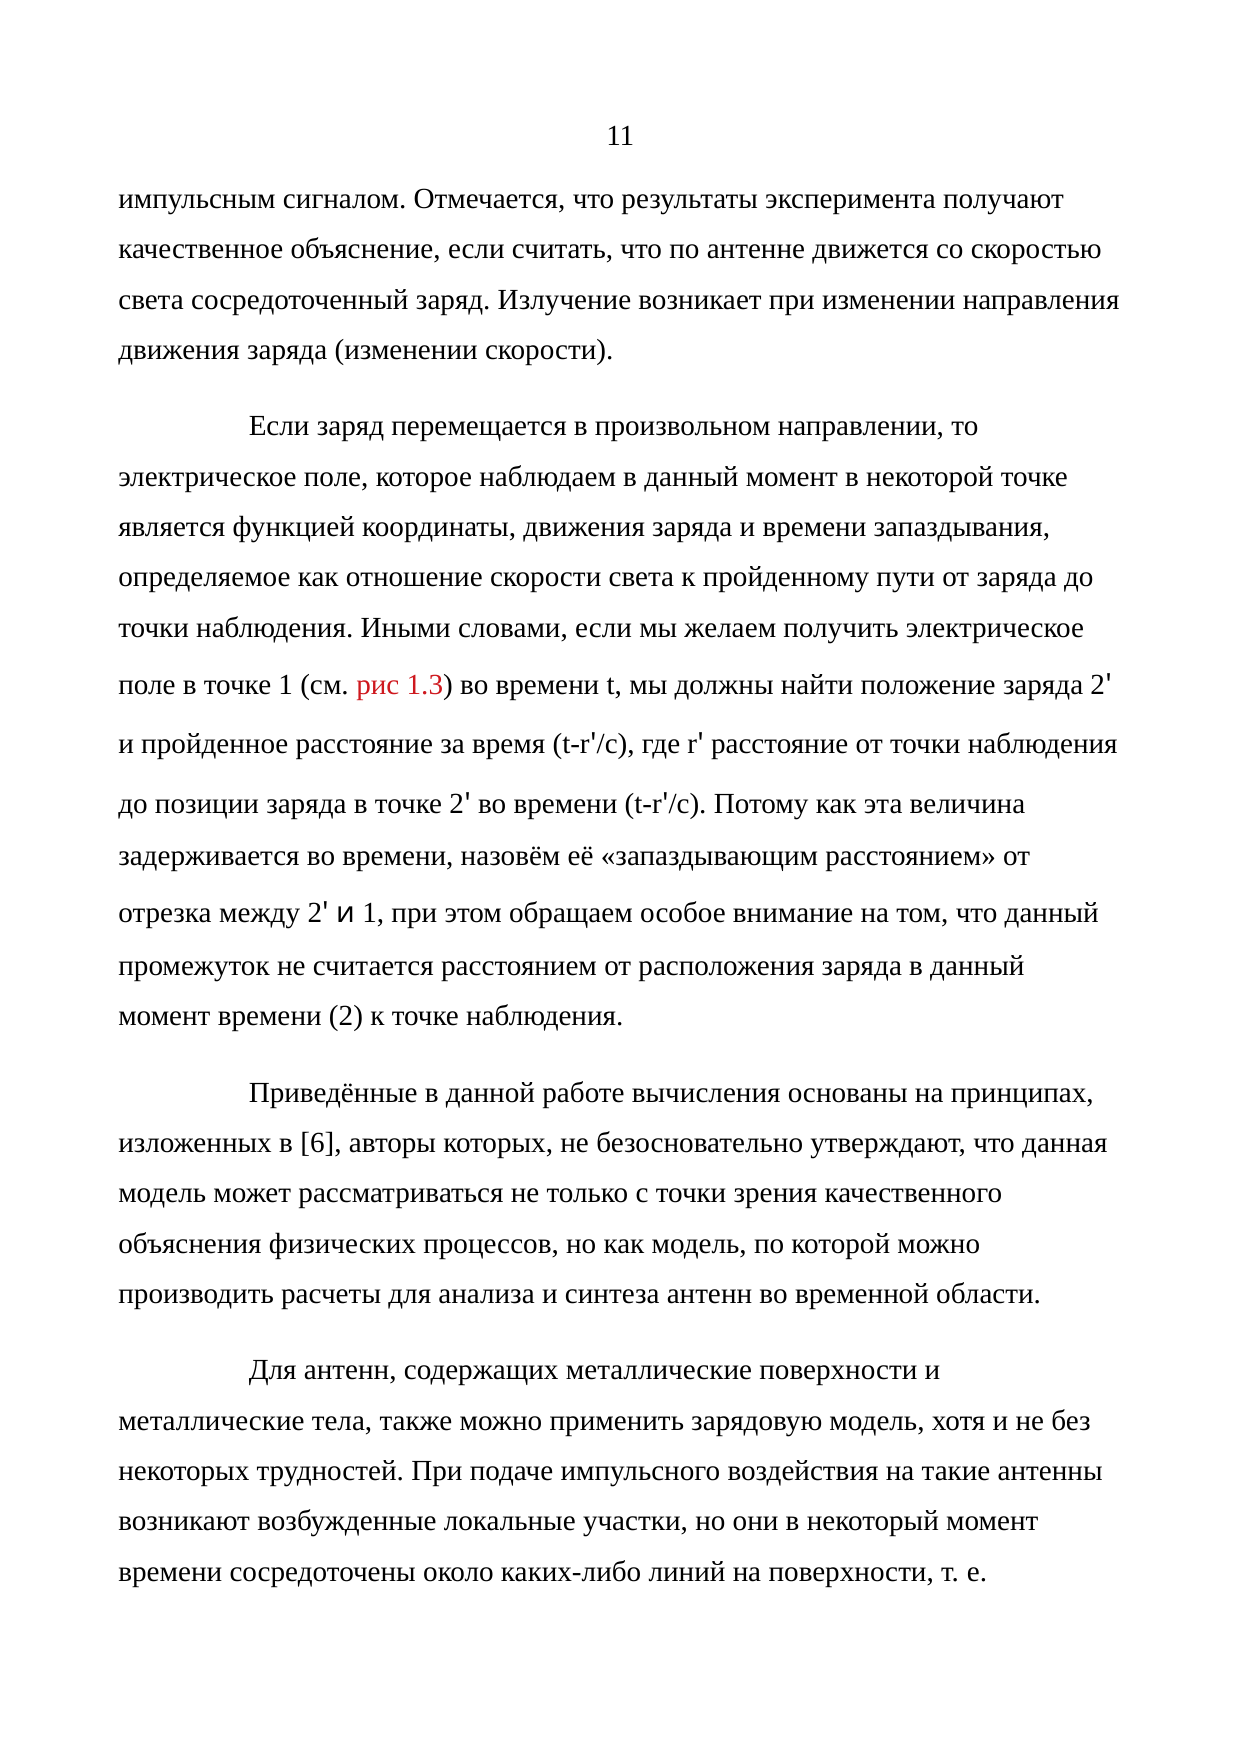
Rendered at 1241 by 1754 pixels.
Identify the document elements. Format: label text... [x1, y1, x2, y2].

text Для антенн, содержащих металлические поверхности и металлические тела, также можно применить зарядовую модель, хотя и не без некоторых трудностей. При подаче импульсного воздействия на такие антенны возникают возбужденные локальные участки, но они в некоторый момент времени сосредоточены около каких-либо линий на поверхности, т. е. [118, 1352, 1122, 1587]
text импульсным сигналом. Отмечается, что результаты эксперимента получают качественное объяснение, если считать, что по антенне движется со скоростью света сосредоточенный заряд. Излучение возникает при изменении направления движения заряда (изменении скорости). [118, 181, 1122, 366]
text Если заряд перемещается в произвольном направлении, то электрическое поле, которое наблюдаем в данный момент в некоторой точке является функцией координаты, движения заряда и времени запаздывания, определяемое как отношение скорости света к пройденному пути от заряда до точки наблюдения. Иными словами, если мы желаем получить электрическое поле в точке 1 (см. рис 1.3) во времени t, мы должны найти положение заряда 2' и пройденное расстояние за время (t-r'/c), где r' расстояние от точки наблюдения до позиции заряда в точке 2' во времени (t-r'/c). Потому как эта величина задерживается во времени, назовём её «запаздывающим расстоянием» от отрезка между 2' и 1, при этом обращаем особое внимание на том, что данный промежуток не считается расстоянием от расположения заряда в данный момент времени (2) к точке наблюдения. [118, 408, 1122, 1032]
text Приведённые в данной работе вычисления основаны на принципах, изложенных в [6], авторы которых, не безосновательно утверждают, что данная модель может рассматриваться не только с точки зрения качественного объяснения физических процессов, но как модель, по которой можно производить расчеты для анализа и синтеза антенн во временной области. [118, 1075, 1122, 1310]
